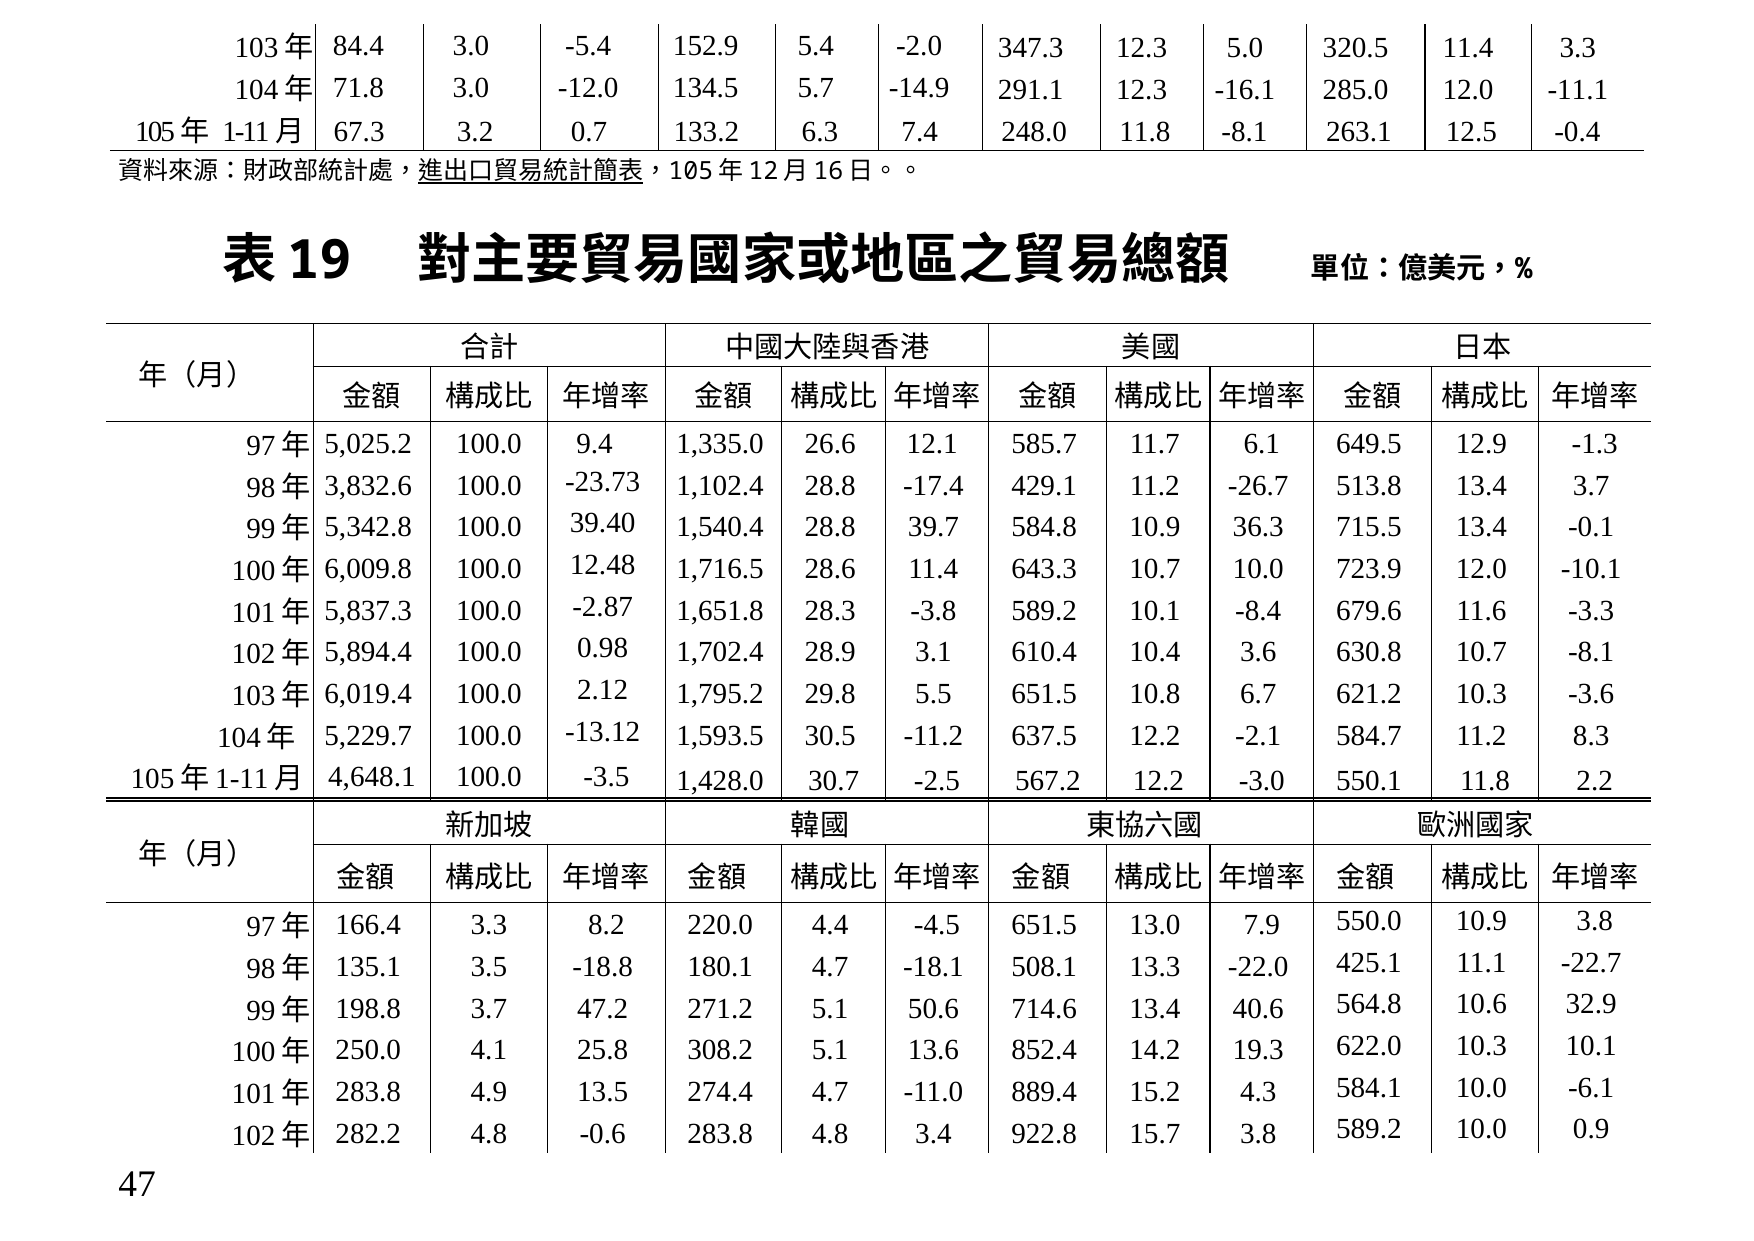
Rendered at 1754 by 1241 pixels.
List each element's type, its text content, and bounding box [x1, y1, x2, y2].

table_cell 104年 [110, 66, 315, 108]
table_cell 4.4 [782, 903, 885, 945]
table_cell 429.1 [989, 464, 1106, 505]
table_cell 28.9 [782, 630, 885, 672]
table_cell 11.4 [886, 547, 988, 589]
table_cell 構成比 [782, 845, 885, 902]
table_cell 1,102.4 [666, 464, 781, 505]
table_cell 3.3 [431, 903, 547, 945]
table_cell -18.1 [886, 945, 988, 987]
table_cell 100.0 [431, 505, 547, 547]
table_cell 5.7 [776, 66, 878, 108]
table_cell 年增率 [548, 367, 665, 421]
table_cell 50.6 [886, 987, 988, 1028]
table_cell -0.4 [1532, 108, 1644, 150]
table_cell 構成比 [1432, 845, 1538, 902]
table_cell 39.40 [548, 505, 665, 547]
table_cell 425.1 [1314, 945, 1431, 987]
table_cell 102年 [106, 630, 313, 672]
table_cell 133.2 [659, 108, 775, 150]
table_cell 金額 [314, 845, 430, 902]
table_cell 金額 [989, 845, 1106, 902]
table_cell 100年 [106, 547, 313, 589]
table_cell 4.1 [431, 1028, 547, 1070]
table_cell 621.2 [1314, 672, 1431, 714]
table_cell 10.7 [1107, 547, 1209, 589]
table_cell 金額 [314, 367, 430, 421]
table_cell 103年 [106, 672, 313, 714]
table_cell 10.0 [1432, 1112, 1538, 1153]
table_cell 構成比 [782, 367, 885, 421]
table_cell 3.4 [886, 1112, 988, 1153]
table_cell 歐洲國家 [1314, 802, 1651, 843]
table_cell 4.3 [1211, 1070, 1313, 1112]
table_cell 12.1 [886, 422, 988, 464]
table_cell 13.5 [548, 1070, 665, 1112]
table_cell 714.6 [989, 987, 1106, 1028]
table_cell 5.4 [776, 24, 878, 66]
table_cell 10.9 [1107, 505, 1209, 547]
table_cell -3.0 [1211, 755, 1313, 797]
table_cell -26.7 [1211, 464, 1313, 505]
table_cell 220.0 [666, 903, 781, 945]
table_cell 構成比 [431, 845, 547, 902]
table_cell 30.5 [782, 714, 885, 755]
table_cell 651.5 [989, 672, 1106, 714]
table_cell 101年 [106, 1070, 313, 1112]
table_cell 12.3 [1101, 66, 1203, 108]
table_cell 6.7 [1211, 672, 1313, 714]
table_cell 5.0 [1204, 24, 1306, 66]
table_cell -11.0 [886, 1070, 988, 1112]
table_cell 67.3 [316, 108, 423, 150]
table_cell 年（月） [106, 802, 313, 902]
table_cell 5.1 [782, 1028, 885, 1070]
table_cell 102年 [106, 1112, 313, 1153]
table_cell 135.1 [314, 945, 430, 987]
table_cell 10.1 [1107, 589, 1209, 630]
table_cell 589.2 [989, 589, 1106, 630]
table_cell 1,702.4 [666, 630, 781, 672]
table_cell 248.0 [983, 108, 1100, 150]
table_cell 100.0 [431, 422, 547, 464]
table_cell -8.1 [1204, 108, 1306, 150]
table_cell 98年 [106, 464, 313, 505]
table_cell 637.5 [989, 714, 1106, 755]
table_cell -0.6 [548, 1112, 665, 1153]
table_cell 567.2 [989, 755, 1106, 797]
table_cell 13.0 [1107, 903, 1209, 945]
table_cell 282.2 [314, 1112, 430, 1153]
table_cell -17.4 [886, 464, 988, 505]
table_cell 構成比 [1432, 367, 1538, 421]
table_cell 金額 [666, 367, 781, 421]
table_cell 100年 [106, 1028, 313, 1070]
table_cell 10.9 [1432, 903, 1538, 945]
table_cell 6.3 [776, 108, 878, 150]
table_cell -13.12 [548, 714, 665, 755]
table_cell 年增率 [1539, 367, 1651, 421]
table_cell -2.5 [886, 755, 988, 797]
table_cell 5.1 [782, 987, 885, 1028]
table_cell 105年 1-11月 [110, 108, 315, 150]
table_cell 584.8 [989, 505, 1106, 547]
subtitle 表19 對主要貿易國家或地區之貿易總額 單位：億美元，% [118, 216, 1636, 294]
table_cell 28.8 [782, 464, 885, 505]
table_cell 6,009.8 [314, 547, 430, 589]
table_cell -3.8 [886, 589, 988, 630]
table_cell 3.0 [424, 66, 540, 108]
table_cell 1,540.4 [666, 505, 781, 547]
table_cell 610.4 [989, 630, 1106, 672]
table_cell 283.8 [314, 1070, 430, 1112]
table_cell 291.1 [983, 66, 1100, 108]
table_cell 4.9 [431, 1070, 547, 1112]
table_cell 1,335.0 [666, 422, 781, 464]
table_cell 26.6 [782, 422, 885, 464]
table_cell -3.3 [1539, 589, 1651, 630]
table_cell -8.1 [1539, 630, 1651, 672]
table_cell 11.1 [1432, 945, 1538, 987]
table_cell 11.2 [1107, 464, 1209, 505]
table_cell 250.0 [314, 1028, 430, 1070]
table_cell 金額 [989, 367, 1106, 421]
table_cell 年增率 [1539, 845, 1651, 902]
table_cell 10.4 [1107, 630, 1209, 672]
table_cell -0.1 [1539, 505, 1651, 547]
table_cell -11.2 [886, 714, 988, 755]
table_cell 30.7 [782, 755, 885, 797]
table_cell 99年 [106, 505, 313, 547]
table_cell 100.0 [431, 630, 547, 672]
table_cell 13.6 [886, 1028, 988, 1070]
table_cell 12.2 [1107, 714, 1209, 755]
table_cell -2.87 [548, 589, 665, 630]
table_cell 構成比 [431, 367, 547, 421]
table_cell -14.9 [879, 66, 982, 108]
table_cell 5,837.3 [314, 589, 430, 630]
table_cell 71.8 [316, 66, 423, 108]
table_cell 9.4 [548, 422, 665, 464]
table_cell 13.3 [1107, 945, 1209, 987]
table_cell -22.7 [1539, 945, 1651, 987]
table_cell 構成比 [1107, 367, 1209, 421]
table_cell 10.0 [1432, 1070, 1538, 1112]
table_cell 584.1 [1314, 1070, 1431, 1112]
table_cell 3.5 [431, 945, 547, 987]
table_cell 15.7 [1107, 1112, 1209, 1153]
table_cell 10.3 [1432, 1028, 1538, 1070]
table_cell 308.2 [666, 1028, 781, 1070]
table_cell 589.2 [1314, 1112, 1431, 1153]
table_cell 180.1 [666, 945, 781, 987]
table_cell 4.7 [782, 945, 885, 987]
table_cell -10.1 [1539, 547, 1651, 589]
table_cell 152.9 [659, 24, 775, 66]
table_cell 134.5 [659, 66, 775, 108]
table_cell 98年 [106, 945, 313, 987]
table_cell 12.3 [1101, 24, 1203, 66]
table_cell 金額 [666, 845, 781, 902]
table_cell 28.8 [782, 505, 885, 547]
table_cell 10.3 [1432, 672, 1538, 714]
table_cell 585.7 [989, 422, 1106, 464]
table_header 日本 [1314, 324, 1651, 366]
table_cell 11.8 [1432, 755, 1538, 797]
table_cell 10.7 [1432, 630, 1538, 672]
table_cell 508.1 [989, 945, 1106, 987]
table_cell 2.12 [548, 672, 665, 714]
table_cell 15.2 [1107, 1070, 1209, 1112]
table_cell 32.9 [1539, 987, 1651, 1028]
table_cell 11.7 [1107, 422, 1209, 464]
table_cell 12.9 [1432, 422, 1538, 464]
table_cell 99年 [106, 987, 313, 1028]
table_cell 4.8 [431, 1112, 547, 1153]
table_header 美國 [989, 324, 1313, 366]
table_cell 889.4 [989, 1070, 1106, 1112]
table_cell 10.6 [1432, 987, 1538, 1028]
table_cell 550.0 [1314, 903, 1431, 945]
table_cell 1,795.2 [666, 672, 781, 714]
table_cell 11.4 [1426, 24, 1531, 66]
table_cell 6.1 [1211, 422, 1313, 464]
table_cell 年增率 [886, 845, 988, 902]
table_cell 28.3 [782, 589, 885, 630]
table_cell 622.0 [1314, 1028, 1431, 1070]
table_cell 構成比 [1107, 845, 1209, 902]
table_cell 年增率 [1211, 845, 1313, 902]
table_cell -6.1 [1539, 1070, 1651, 1112]
table_cell -2.1 [1211, 714, 1313, 755]
table_cell 13.4 [1432, 464, 1538, 505]
text 資料來源：財政部統計處，進出口貿易統計簡表，105年12月16日。。 [118, 151, 1636, 187]
table_cell 3.1 [886, 630, 988, 672]
table_cell 84.4 [316, 24, 423, 66]
table_cell -4.5 [886, 903, 988, 945]
table_cell 12.5 [1426, 108, 1531, 150]
table_cell 7.4 [879, 108, 982, 150]
table_cell 100.0 [431, 547, 547, 589]
table_cell 13.4 [1107, 987, 1209, 1028]
table_cell 40.6 [1211, 987, 1313, 1028]
table_cell 643.3 [989, 547, 1106, 589]
table_cell 0.9 [1539, 1112, 1651, 1153]
table_cell 5,229.7 [314, 714, 430, 755]
table_cell 11.8 [1101, 108, 1203, 150]
table_cell -22.0 [1211, 945, 1313, 987]
table_cell 1,593.5 [666, 714, 781, 755]
table_cell 651.5 [989, 903, 1106, 945]
table_cell 3.0 [424, 24, 540, 66]
table_cell 922.8 [989, 1112, 1106, 1153]
table_cell 12.48 [548, 547, 665, 589]
table_cell 1,428.0 [666, 755, 781, 797]
table_cell 630.8 [1314, 630, 1431, 672]
table_cell 金額 [1314, 845, 1431, 902]
table_cell 100.0 [431, 672, 547, 714]
table_cell 29.8 [782, 672, 885, 714]
table_cell 3.3 [1532, 24, 1644, 66]
table_cell 97年 [106, 422, 313, 464]
table_cell 3.7 [1539, 464, 1651, 505]
table_cell 25.8 [548, 1028, 665, 1070]
table_cell 11.6 [1432, 589, 1538, 630]
table_cell 101年 [106, 589, 313, 630]
table_cell 104年 [106, 714, 313, 755]
table_cell 39.7 [886, 505, 988, 547]
table_cell -16.1 [1204, 66, 1306, 108]
table_cell 263.1 [1307, 108, 1424, 150]
table_header 中國大陸與香港 [666, 324, 988, 366]
table_cell 105年1-11月 [106, 755, 313, 797]
table_cell 13.4 [1432, 505, 1538, 547]
table_cell 3.7 [431, 987, 547, 1028]
table_cell 347.3 [983, 24, 1100, 66]
table_cell 100.0 [431, 714, 547, 755]
table_cell 年增率 [548, 845, 665, 902]
table_header 年（月） [106, 324, 313, 421]
table_cell 10.1 [1539, 1028, 1651, 1070]
table_cell -11.1 [1532, 66, 1644, 108]
table_cell 97年 [106, 903, 313, 945]
table_cell -3.6 [1539, 672, 1651, 714]
table_cell 年增率 [1211, 367, 1313, 421]
table_cell 4,648.1 [314, 755, 430, 797]
table_cell -12.0 [541, 66, 658, 108]
table_cell 649.5 [1314, 422, 1431, 464]
table_cell 852.4 [989, 1028, 1106, 1070]
table_cell 1,651.8 [666, 589, 781, 630]
table_cell 274.4 [666, 1070, 781, 1112]
table_cell 1,716.5 [666, 547, 781, 589]
table_cell 28.6 [782, 547, 885, 589]
table_cell 320.5 [1307, 24, 1424, 66]
table_cell 7.9 [1211, 903, 1313, 945]
table_cell 8.3 [1539, 714, 1651, 755]
table_cell 0.98 [548, 630, 665, 672]
table_cell 584.7 [1314, 714, 1431, 755]
table_cell 100.0 [431, 755, 547, 797]
table_cell 8.2 [548, 903, 665, 945]
table_cell 0.7 [541, 108, 658, 150]
table_cell 513.8 [1314, 464, 1431, 505]
table_cell 271.2 [666, 987, 781, 1028]
table_cell -18.8 [548, 945, 665, 987]
table_cell 東協六國 [989, 802, 1313, 843]
table_cell 3.8 [1211, 1112, 1313, 1153]
table_cell 年增率 [886, 367, 988, 421]
table_cell 11.2 [1432, 714, 1538, 755]
table_cell -8.4 [1211, 589, 1313, 630]
table_cell 19.3 [1211, 1028, 1313, 1070]
table_cell 47.2 [548, 987, 665, 1028]
table_cell -5.4 [541, 24, 658, 66]
table_cell 550.1 [1314, 755, 1431, 797]
table_cell 新加坡 [314, 802, 665, 843]
table_cell 10.0 [1211, 547, 1313, 589]
table_cell 2.2 [1539, 755, 1651, 797]
table_cell -3.5 [548, 755, 665, 797]
table_cell 韓國 [666, 802, 988, 843]
table_cell 36.3 [1211, 505, 1313, 547]
table_cell 4.8 [782, 1112, 885, 1153]
table_cell 3.2 [424, 108, 540, 150]
table_cell 285.0 [1307, 66, 1424, 108]
table_cell 723.9 [1314, 547, 1431, 589]
table_header 合計 [314, 324, 665, 366]
table_cell -1.3 [1539, 422, 1651, 464]
table_cell 3.8 [1539, 903, 1651, 945]
table_cell 103年 [110, 24, 315, 66]
table_cell 4.7 [782, 1070, 885, 1112]
table_cell 283.8 [666, 1112, 781, 1153]
table_cell 679.6 [1314, 589, 1431, 630]
table_cell 100.0 [431, 464, 547, 505]
table_cell 12.2 [1107, 755, 1209, 797]
table_cell 金額 [1314, 367, 1431, 421]
table_cell 198.8 [314, 987, 430, 1028]
table_cell -2.0 [879, 24, 982, 66]
table_cell 5.5 [886, 672, 988, 714]
table_cell 14.2 [1107, 1028, 1209, 1070]
table_cell 12.0 [1426, 66, 1531, 108]
table_cell -23.73 [548, 464, 665, 505]
table_cell 3,832.6 [314, 464, 430, 505]
table_cell 5,025.2 [314, 422, 430, 464]
table_cell 12.0 [1432, 547, 1538, 589]
table_cell 100.0 [431, 589, 547, 630]
table_cell 564.8 [1314, 987, 1431, 1028]
table_cell 6,019.4 [314, 672, 430, 714]
table_cell 166.4 [314, 903, 430, 945]
table_cell 5,342.8 [314, 505, 430, 547]
table_cell 5,894.4 [314, 630, 430, 672]
table_cell 3.6 [1211, 630, 1313, 672]
table_cell 10.8 [1107, 672, 1209, 714]
table_cell 715.5 [1314, 505, 1431, 547]
